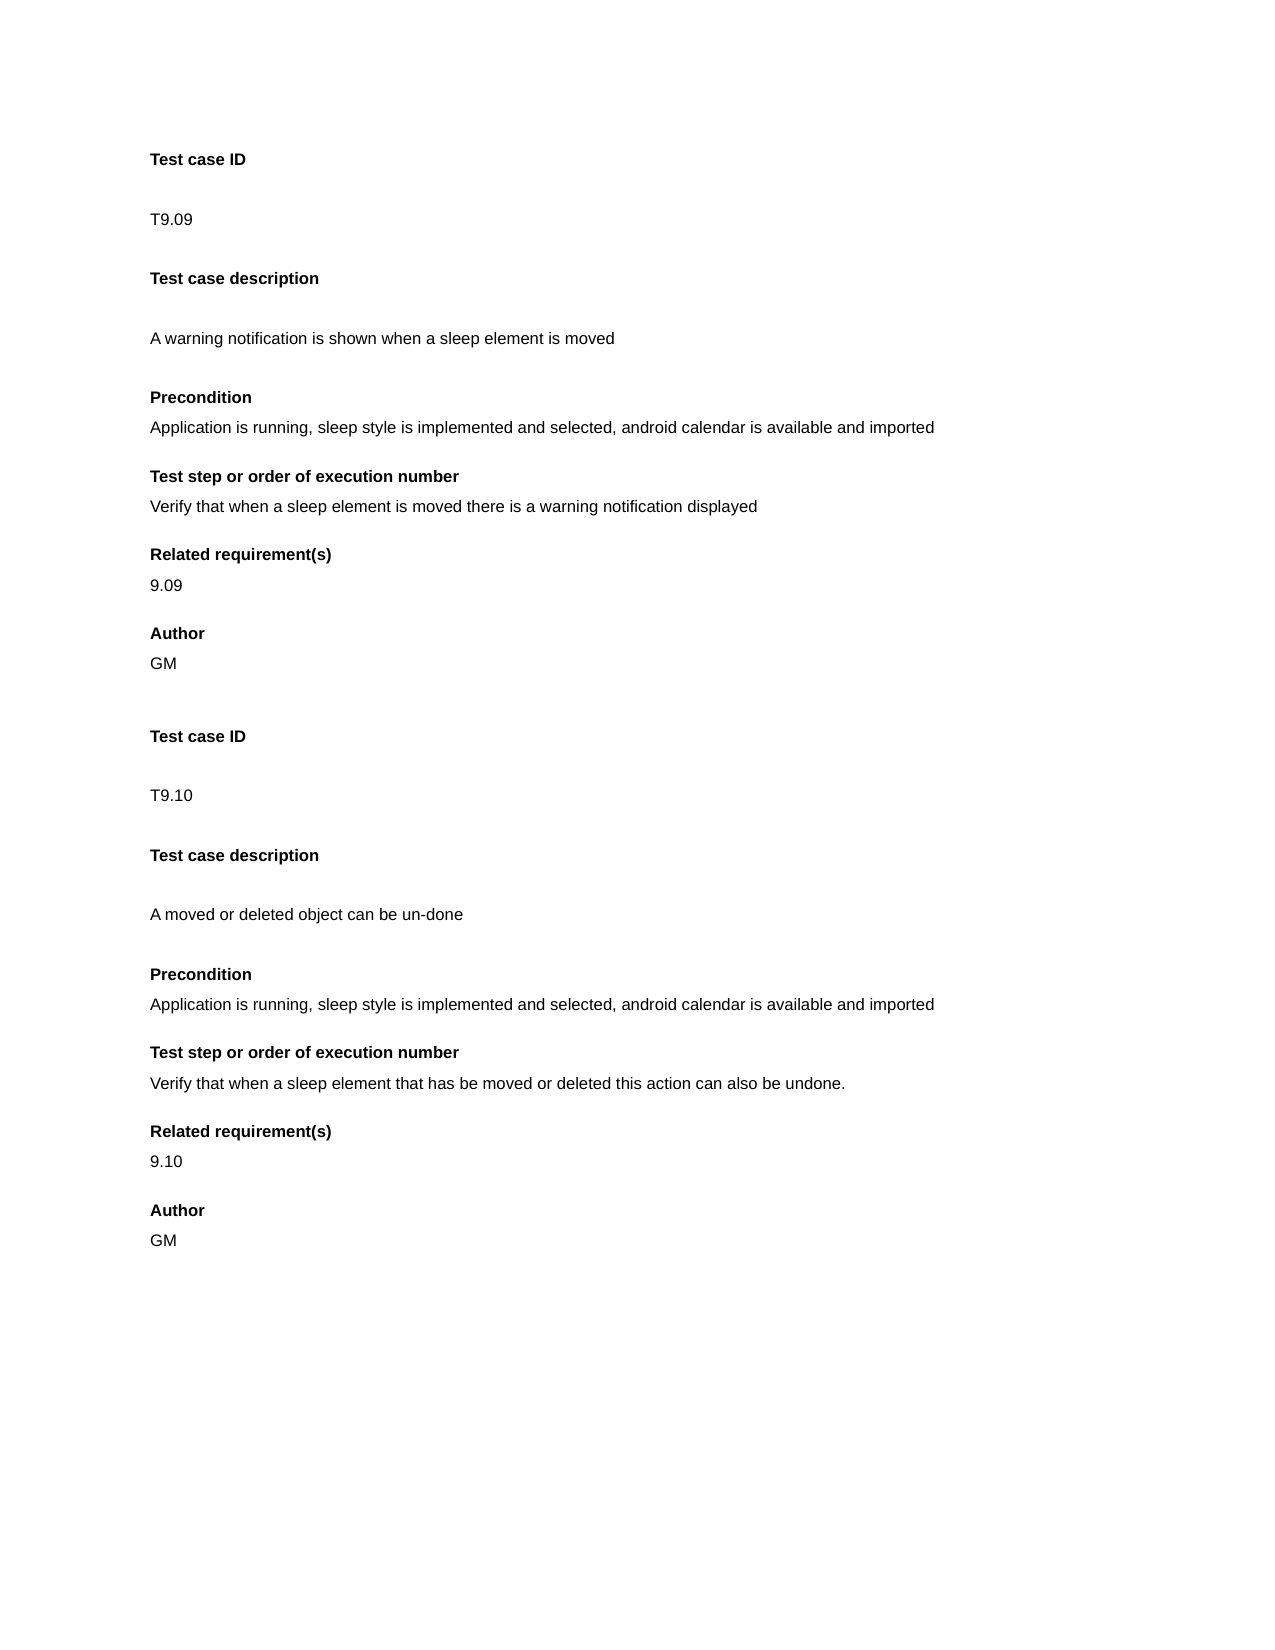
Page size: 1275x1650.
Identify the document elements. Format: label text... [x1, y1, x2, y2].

text 9.09 [150, 576, 1125, 595]
text 9.10 [150, 1152, 1125, 1171]
subtitle Test step or order of execution number [150, 467, 1125, 486]
subtitle Test case ID [150, 150, 1125, 169]
subtitle Precondition [150, 964, 1125, 984]
subtitle Author [150, 1200, 1125, 1219]
text Verify that when a sleep element is moved there is a warning notification displayed [150, 497, 1125, 516]
subtitle T9.10 [150, 786, 1125, 805]
subtitle Test case description [150, 269, 1125, 288]
text Application is running, sleep style is implemented and selected, android calendar is available and imported [150, 418, 1125, 437]
text Application is running, sleep style is implemented and selected, android calendar is available and imported [150, 995, 1125, 1014]
subtitle Test case ID [150, 727, 1125, 746]
subtitle Related requirement(s) [150, 1122, 1125, 1141]
text GM [150, 654, 1125, 697]
subtitle T9.09 [150, 209, 1125, 229]
subtitle Test case description [150, 846, 1125, 865]
subtitle Test step or order of execution number [150, 1043, 1125, 1062]
subtitle A warning notification is shown when a sleep element is moved [150, 328, 1125, 348]
text Verify that when a sleep element that has be moved or deleted this action can also be undone. [150, 1073, 1125, 1093]
subtitle Related requirement(s) [150, 545, 1125, 564]
subtitle Author [150, 624, 1125, 643]
subtitle Precondition [150, 388, 1125, 407]
subtitle A moved or deleted object can be un-done [150, 905, 1125, 924]
text GM [150, 1231, 1125, 1250]
